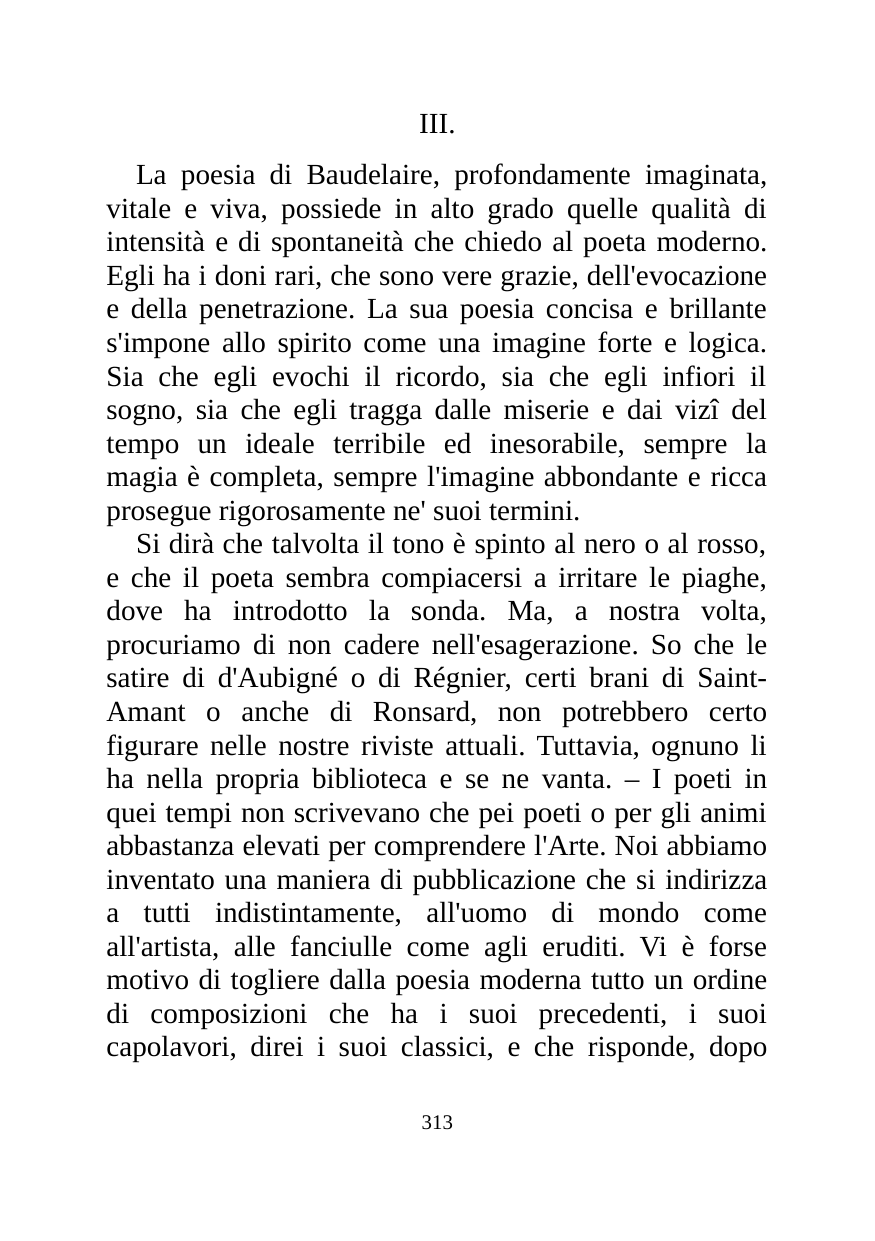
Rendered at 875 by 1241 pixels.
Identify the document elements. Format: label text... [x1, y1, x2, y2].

text III. [106, 106, 768, 140]
text La poesia di Baudelaire, profondamente imaginata, vitale e viva, possiede in alto grado quelle qualità di intensità e di spontaneità che chiedo al poeta moderno. Egli ha i doni rari, che sono vere grazie, dell'evocazione e della penetrazione. La sua poesia concisa e brillante s'impone allo spirito come una imagine forte e logica. Sia che egli evochi il ricordo, sia che egli infiori il sogno, sia che egli tragga dalle miserie e dai vizî del tempo un ideale terribile ed inesorabile, sempre la magia è completa, sempre l'imagine abbondante e ricca prosegue rigorosamente ne' suoi termini. [106, 157, 768, 526]
text Si dirà che talvolta il tono è spinto al nero o al rosso, e che il poeta sembra compiacersi a irritare le piaghe, dove ha introdotto la sonda. Ma, a nostra volta, procuriamo di non cadere nell'esagerazione. So che le satire di d'Aubigné o di Régnier, certi brani di Saint-Amant o anche di Ronsard, non potrebbero certo figurare nelle nostre riviste attuali. Tuttavia, ognuno li ha nella propria biblioteca e se ne vanta. – I poeti in quei tempi non scrivevano che pei poeti o per gli animi abbastanza elevati per comprendere l'Arte. Noi abbiamo inventato una maniera di pubblicazione che si indirizza a tutti indistintamente, all'uomo di mondo come all'artista, alle fanciulle come agli eruditi. Vi è forse motivo di togliere dalla poesia moderna tutto un ordine di composizioni che ha i suoi precedenti, i suoi capolavori, direi i suoi classici, e che risponde, dopo [106, 526, 768, 1063]
